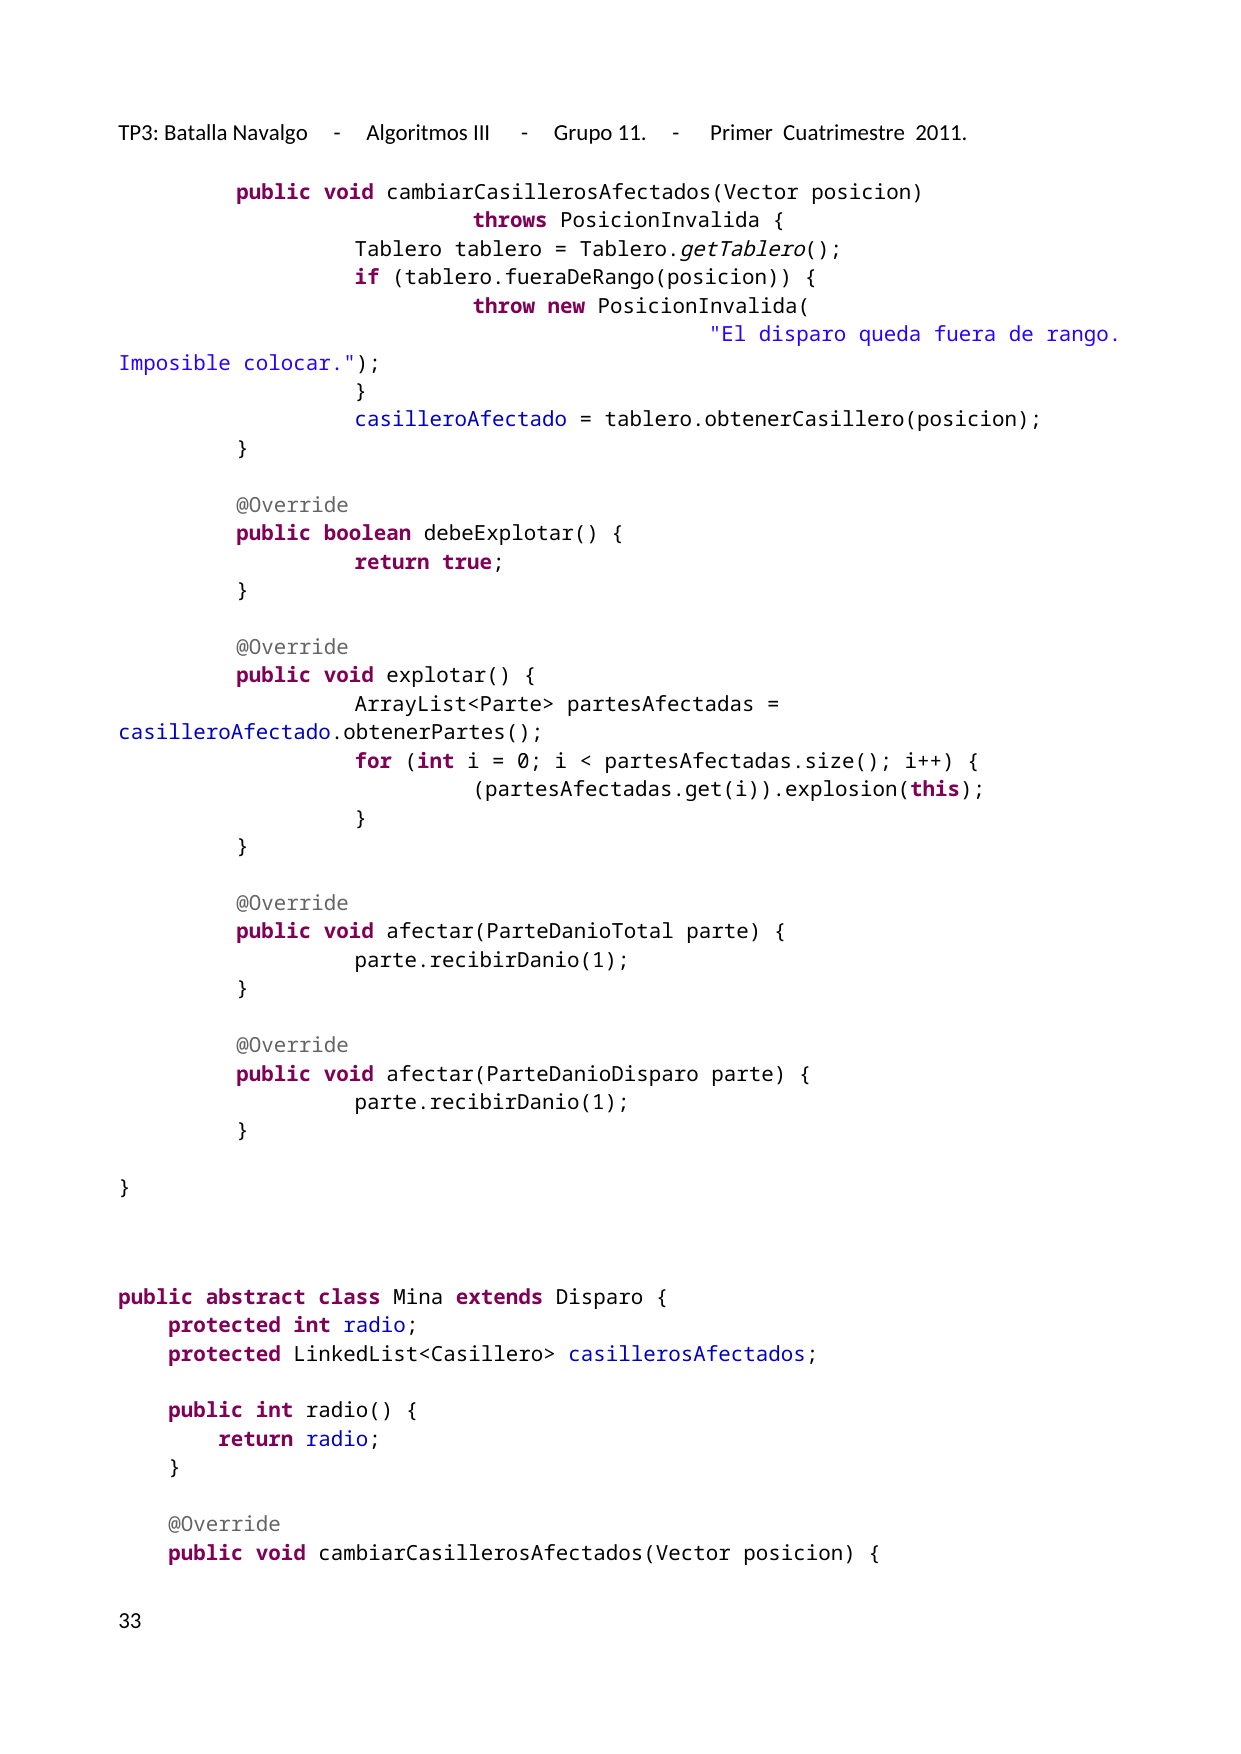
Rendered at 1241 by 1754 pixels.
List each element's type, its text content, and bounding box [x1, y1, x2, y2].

text public void explotar() { [118, 661, 1122, 689]
text public void afectar(ParteDanioTotal parte) { [118, 916, 1122, 945]
text } [118, 433, 1122, 461]
text public void cambiarCasillerosAfectados(Vector posicion) [118, 177, 1122, 206]
text ArrayList<Parte> partesAfectadas = casilleroAfectado.obtenerPartes(); [118, 689, 1122, 746]
text } [118, 803, 1122, 831]
text } [118, 1116, 1122, 1144]
text protected int radio; [118, 1310, 1122, 1339]
text return true; [118, 547, 1122, 575]
text public boolean debeExplotar() { [118, 518, 1122, 547]
text } [118, 1452, 1122, 1481]
text return radio; [118, 1424, 1122, 1452]
text @Override [118, 490, 1122, 518]
text parte.recibirDanio(1); [118, 945, 1122, 973]
text } [118, 575, 1122, 604]
text "El disparo queda fuera de rango. Imposible colocar."); [118, 319, 1122, 376]
text public void afectar(ParteDanioDisparo parte) { [118, 1059, 1122, 1087]
text public void cambiarCasillerosAfectados(Vector posicion) { [118, 1538, 1122, 1566]
text public abstract class Mina extends Disparo { [118, 1282, 1122, 1310]
text for (int i = 0; i < partesAfectadas.size(); i++) { [118, 746, 1122, 774]
text protected LinkedList<Casillero> casillerosAfectados; [118, 1339, 1122, 1367]
text @Override [118, 1509, 1122, 1538]
text throw new PosicionInvalida( [118, 291, 1122, 319]
text } [118, 1172, 1122, 1201]
text parte.recibirDanio(1); [118, 1087, 1122, 1116]
text casilleroAfectado = tablero.obtenerCasillero(posicion); [118, 404, 1122, 433]
text if (tablero.fueraDeRango(posicion)) { [118, 262, 1122, 291]
text (partesAfectadas.get(i)).explosion(this); [118, 774, 1122, 803]
text } [118, 831, 1122, 859]
text } [118, 973, 1122, 1002]
text public int radio() { [118, 1396, 1122, 1424]
text Tablero tablero = Tablero.getTablero(); [118, 234, 1122, 262]
text @Override [118, 1030, 1122, 1059]
text } [118, 376, 1122, 404]
text @Override [118, 888, 1122, 916]
text @Override [118, 632, 1122, 661]
text throws PosicionInvalida { [118, 206, 1122, 234]
